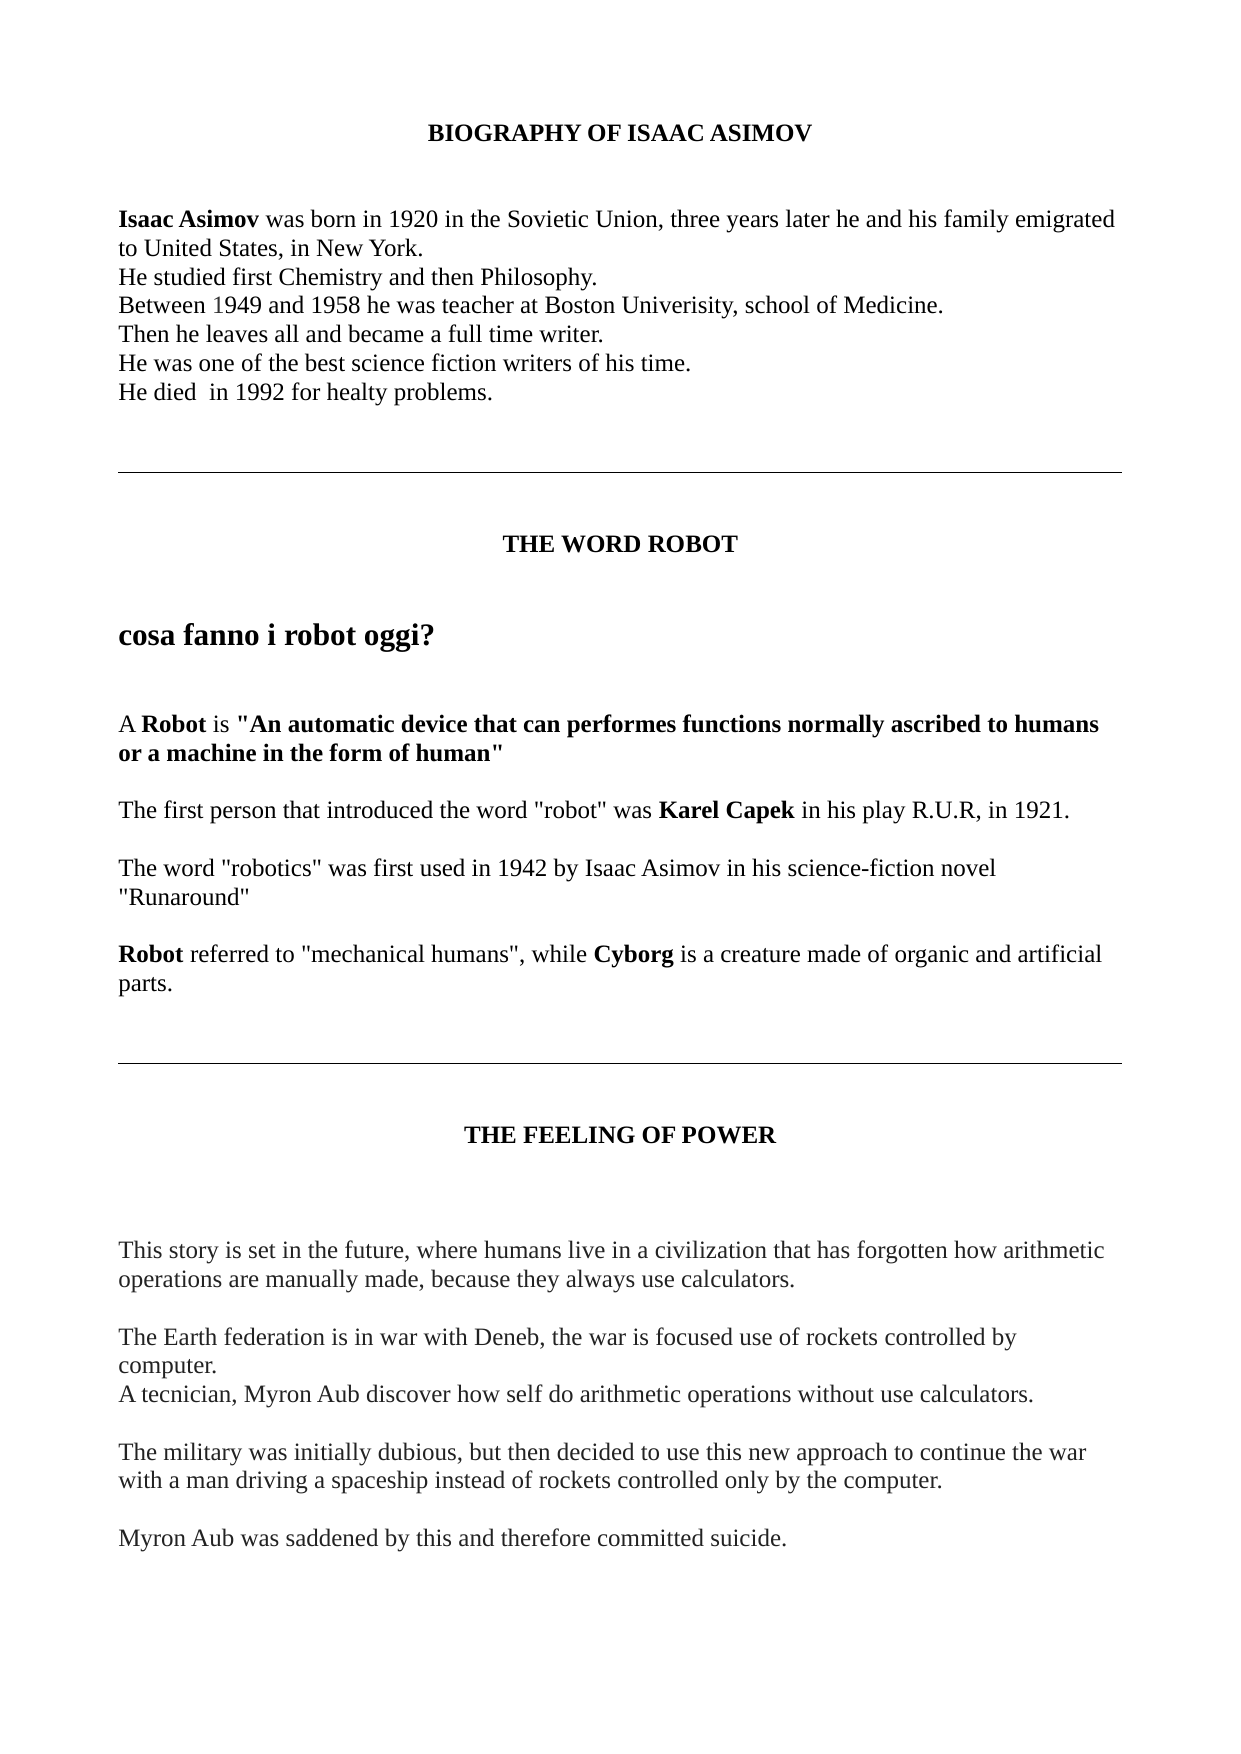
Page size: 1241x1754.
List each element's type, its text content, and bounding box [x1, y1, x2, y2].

text cosa fanno i robot oggi? [118, 616, 1122, 652]
text THE FEELING OF POWER [118, 1121, 1122, 1149]
text The Earth federation is in war with Deneb, the war is focused use of rockets controlled by computer. [118, 1322, 1122, 1379]
text BIOGRAPHY OF ISAAC ASIMOV [118, 118, 1122, 147]
text Myron Aub was saddened by this and therefore committed suicide. [118, 1523, 1122, 1552]
text Robot referred to "mechanical humans", while Cyborg is a creature made of organic and artificial parts. [118, 939, 1122, 997]
text He studied first Chemistry and then Philosophy. [118, 262, 1122, 291]
text He died in 1992 for healty problems. [118, 377, 1122, 406]
text The first person that introduced the word "robot" was Karel Capek in his play R.U.R, in 1921. [118, 795, 1122, 824]
text Then he leaves all and became a full time writer. [118, 319, 1122, 348]
text Isaac Asimov was born in 1920 in the Sovietic Union, three years later he and his family emigrated to United States, in New York. [118, 204, 1122, 262]
text The military was initially dubious, but then decided to use this new approach to continue the war with a man driving a spaceship instead of rockets controlled only by the computer. [118, 1437, 1122, 1494]
text THE WORD ROBOT [118, 529, 1122, 558]
text Between 1949 and 1958 he was teacher at Boston Univerisity, school of Medicine. [118, 291, 1122, 319]
text A Robot is "An automatic device that can performes functions normally ascribed to humans or a machine in the form of human" [118, 709, 1122, 767]
text This story is set in the future, where humans live in a civilization that has forgotten how arithmetic operations are manually made, because they always use calculators. [118, 1236, 1122, 1293]
text A tecnician, Myron Aub discover how self do arithmetic operations without use calculators. [118, 1379, 1122, 1408]
text The word "robotics" was first used in 1942 by Isaac Asimov in his science-fiction novel "Runaround" [118, 853, 1122, 910]
text He was one of the best science fiction writers of his time. [118, 348, 1122, 377]
